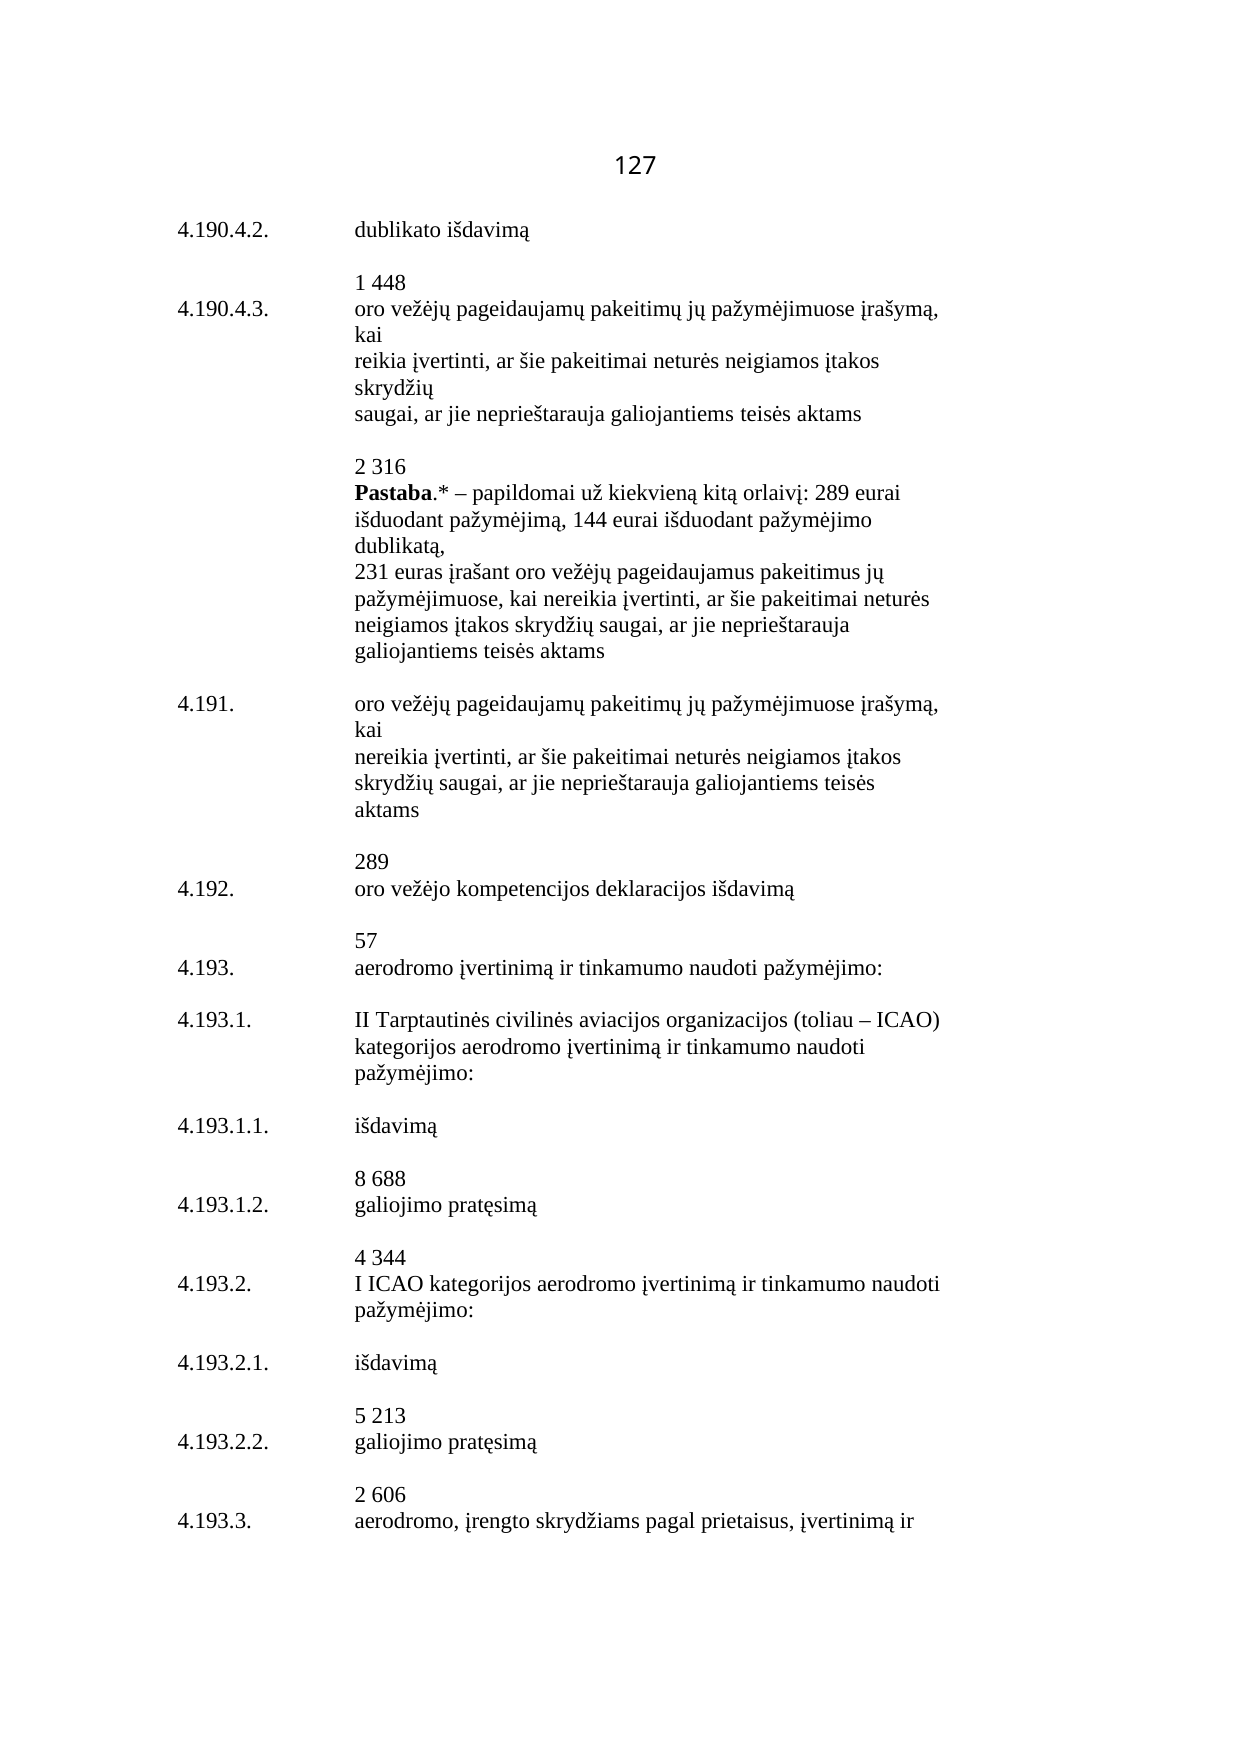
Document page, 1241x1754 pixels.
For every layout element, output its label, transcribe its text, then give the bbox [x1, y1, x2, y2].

text Pastaba.* – papildomai už kiekvieną kitą orlaivį: 289 eurai [354, 479, 945, 506]
text skrydžių saugai, ar jie neprieštarauja galiojantiems teisės aktams 289 [354, 769, 945, 875]
text 4.193.2.2. galiojimo pratęsimą 2 606 [177, 1428, 945, 1507]
text galiojantiems teisės aktams [354, 637, 945, 690]
text pažymėjimo: [354, 1296, 945, 1349]
text 4.193.1. II Tarptautinės civilinės aviacijos organizacijos (toliau – ICAO) [177, 1006, 945, 1033]
text saugai, ar jie neprieštarauja galiojantiems teisės aktams 2 316 [354, 400, 945, 479]
text 4.190.4.2. dublikato išdavimą 1 448 [177, 216, 945, 295]
text neigiamos įtakos skrydžių saugai, ar jie neprieštarauja [354, 611, 945, 637]
text pažymėjimuose, kai nereikia įvertinti, ar šie pakeitimai neturės [354, 585, 945, 611]
text 4.192. oro vežėjo kompetencijos deklaracijos išdavimą 57 [177, 875, 945, 954]
text 4.193.3. aerodromo, įrengto skrydžiams pagal prietaisus, įvertinimą ir [177, 1507, 945, 1533]
text 4.190.4.3. oro vežėjų pageidaujamų pakeitimų jų pažymėjimuose įrašymą, kai [177, 295, 945, 348]
text 4.193.1.2. galiojimo pratęsimą 4 344 [177, 1191, 945, 1270]
text 4.193. aerodromo įvertinimą ir tinkamumo naudoti pažymėjimo: [177, 954, 945, 1006]
text išduodant pažymėjimą, 144 eurai išduodant pažymėjimo dublikatą, [354, 506, 945, 558]
text 4.193.2. I ICAO kategorijos aerodromo įvertinimą ir tinkamumo naudoti [177, 1270, 945, 1296]
text reikia įvertinti, ar šie pakeitimai neturės neigiamos įtakos skrydžių [354, 348, 945, 400]
text nereikia įvertinti, ar šie pakeitimai neturės neigiamos įtakos [354, 743, 945, 769]
text 4.193.1.1. išdavimą 8 688 [177, 1112, 945, 1191]
text pažymėjimo: [354, 1059, 945, 1112]
text 4.191. oro vežėjų pageidaujamų pakeitimų jų pažymėjimuose įrašymą, kai [177, 690, 945, 743]
text 231 euras įrašant oro vežėjų pageidaujamus pakeitimus jų [354, 558, 945, 585]
text 4.193.2.1. išdavimą 5 213 [177, 1349, 945, 1428]
text kategorijos aerodromo įvertinimą ir tinkamumo naudoti [354, 1033, 945, 1059]
